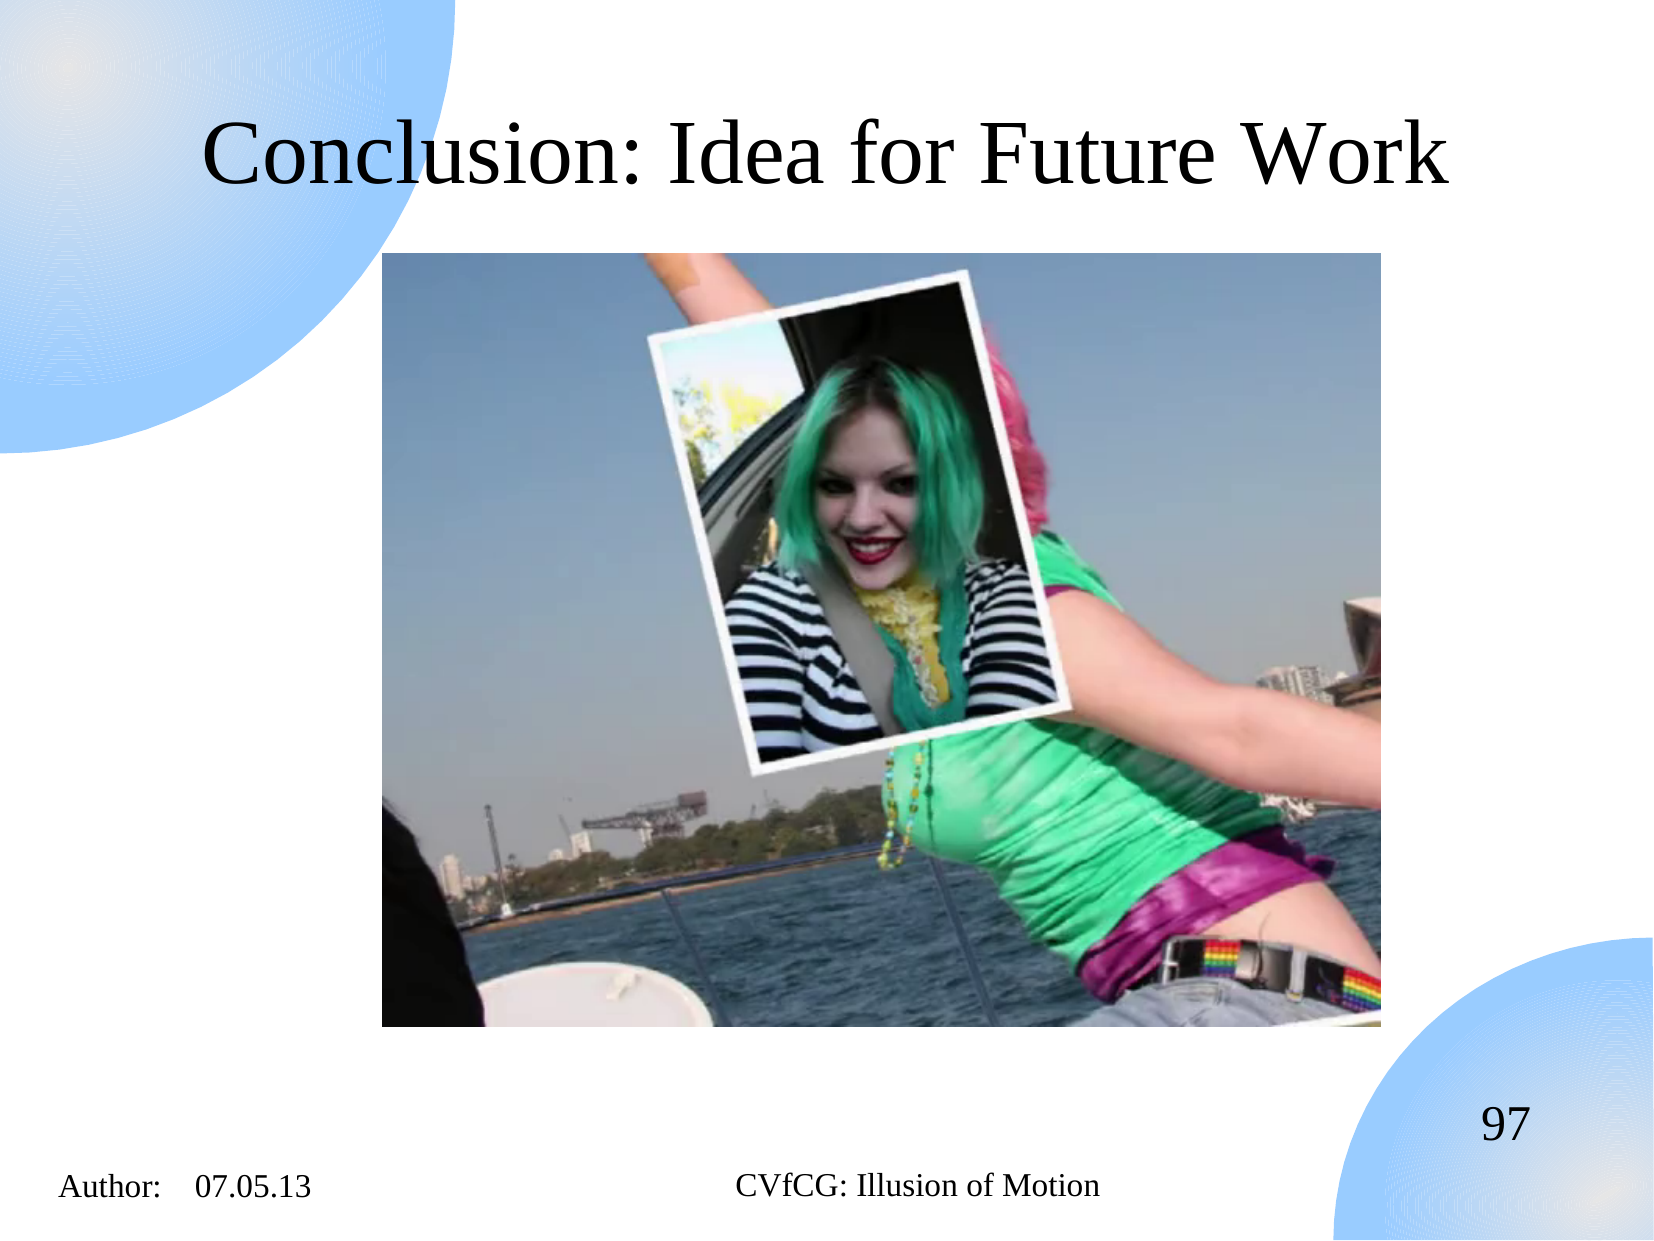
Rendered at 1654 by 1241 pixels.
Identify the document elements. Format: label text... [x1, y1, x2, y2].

title Conclusion: Idea for Future Work [82, 49, 1571, 257]
text_box CVfCG: Illusion of Motion [735, 1166, 1346, 1204]
text_box [381, 252, 1382, 1028]
text_box [1401, 1095, 1611, 1152]
